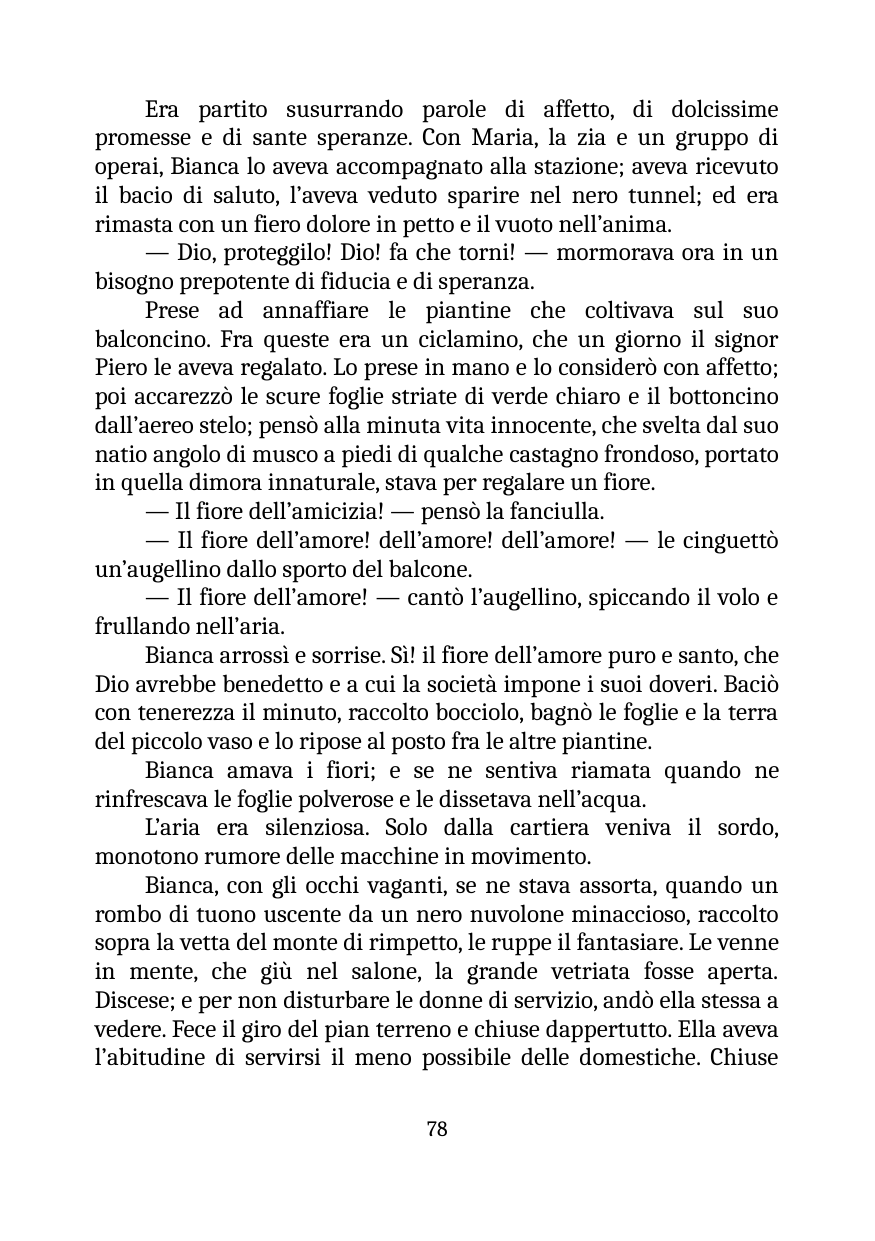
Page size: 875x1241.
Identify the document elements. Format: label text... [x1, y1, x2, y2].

text — Il fiore dell’amore! dell’amore! dell’amore! — le cinguettò un’augellino dallo sporto del balcone. [94, 526, 779, 583]
text Prese ad annaffiare le piantine che coltivava sul suo balconcino. Fra queste era un ciclamino, che un giorno il signor Piero le aveva regalato. Lo prese in mano e lo considerò con affetto; poi accarezzò le scure foglie striate di verde chiaro e il bottoncino dall’aereo stelo; pensò alla minuta vita innocente, che svelta dal suo natio angolo di musco a piedi di qualche castagno frondoso, portato in quella dimora innaturale, stava per regalare un fiore. [94, 296, 779, 497]
text Era partito susurrando parole di affetto, di dolcissime promesse e di sante speranze. Con Maria, la zia e un gruppo di operai, Bianca lo aveva accompagnato alla stazione; aveva ricevuto il bacio di saluto, l’aveva veduto sparire nel nero tunnel; ed era rimasta con un fiero dolore in petto e il vuoto nell’anima. [94, 94, 779, 238]
text — Il fiore dell’amore! — cantò l’augellino, spiccando il volo e frullando nell’aria. [94, 583, 779, 641]
text Bianca amava i fiori; e se ne sentiva riamata quando ne rinfrescava le foglie polverose e le dissetava nell’acqua. [94, 756, 779, 813]
text Bianca, con gli occhi vaganti, se ne stava assorta, quando un rombo di tuono uscente da un nero nuvolone minaccioso, raccolto sopra la vetta del monte di rimpetto, le ruppe il fantasiare. Le venne in mente, che giù nel salone, la grande vetriata fosse aperta. Discese; e per non disturbare le donne di servizio, andò ella stessa a vedere. Fece il giro del pian terreno e chiuse dappertutto. Ella aveva l’abitudine di servirsi il meno possibile delle domestiche. Chiuse [94, 871, 779, 1072]
text — Il fiore dell’amicizia! — pensò la fanciulla. [94, 497, 779, 526]
text Bianca arrossì e sorrise. Sì! il fiore dell’amore puro e santo, che Dio avrebbe benedetto e a cui la società impone i suoi doveri. Baciò con tenerezza il minuto, raccolto bocciolo, bagnò le foglie e la terra del piccolo vaso e lo ripose al posto fra le altre piantine. [94, 641, 779, 756]
text — Dio, proteggilo! Dio! fa che torni! — mormorava ora in un bisogno prepotente di fiducia e di speranza. [94, 238, 779, 296]
text L’aria era silenziosa. Solo dalla cartiera veniva il sordo, monotono rumore delle macchine in movimento. [94, 813, 779, 871]
